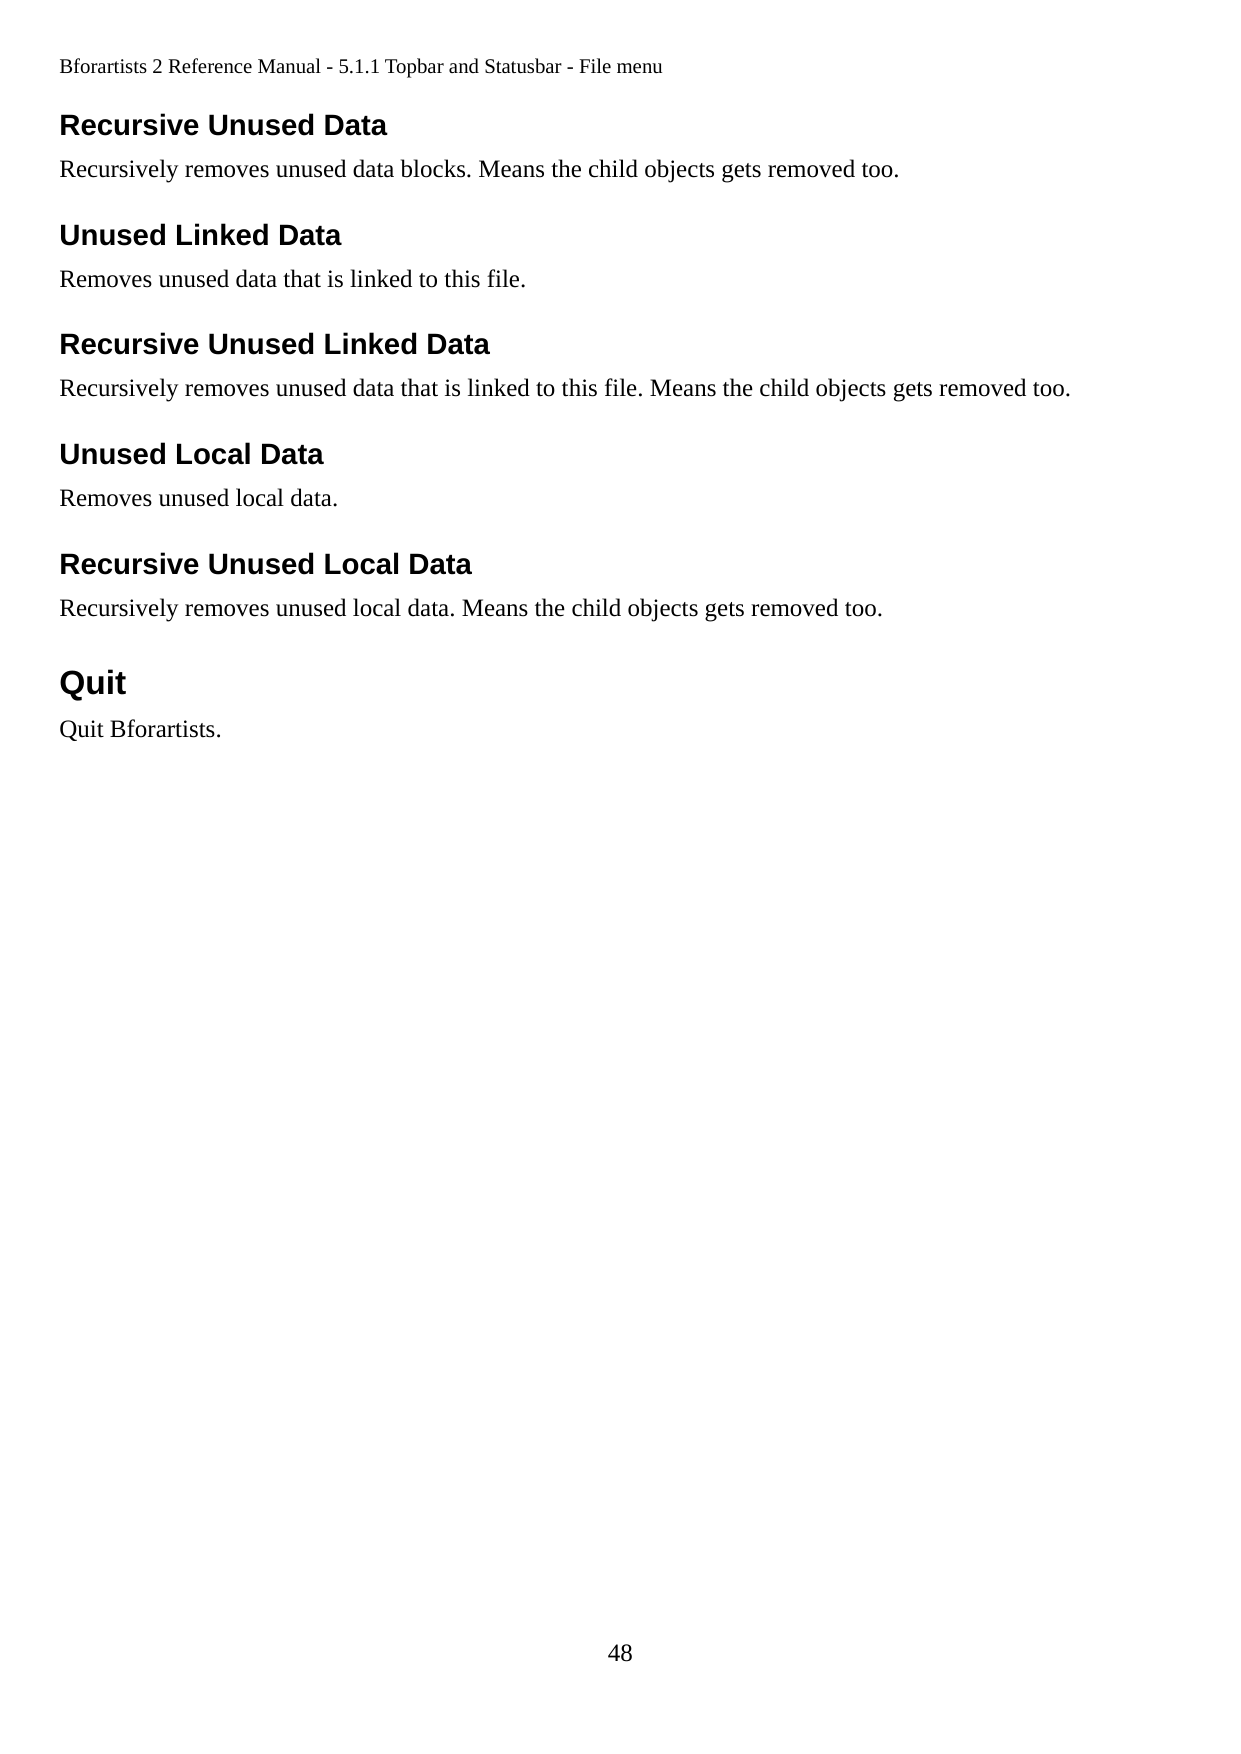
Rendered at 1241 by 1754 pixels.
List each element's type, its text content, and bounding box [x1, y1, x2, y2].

subtitle Unused Local Data [59, 437, 1181, 471]
text Removes unused data that is linked to this file. [59, 264, 1181, 292]
text Recursively removes unused data blocks. Means the child objects gets removed too. [59, 154, 1181, 182]
subtitle Recursive Unused Data [59, 107, 1181, 141]
text Removes unused local data. [59, 483, 1181, 512]
subtitle Recursive Unused Local Data [59, 547, 1181, 581]
text Quit Bforartists. [59, 714, 1181, 743]
subtitle Unused Linked Data [59, 217, 1181, 251]
subtitle Quit [59, 663, 1181, 702]
subtitle Recursive Unused Linked Data [59, 327, 1181, 361]
text Recursively removes unused data that is linked to this file. Means the child objects gets removed too. [59, 373, 1181, 402]
text Recursively removes unused local data. Means the child objects gets removed too. [59, 593, 1181, 622]
